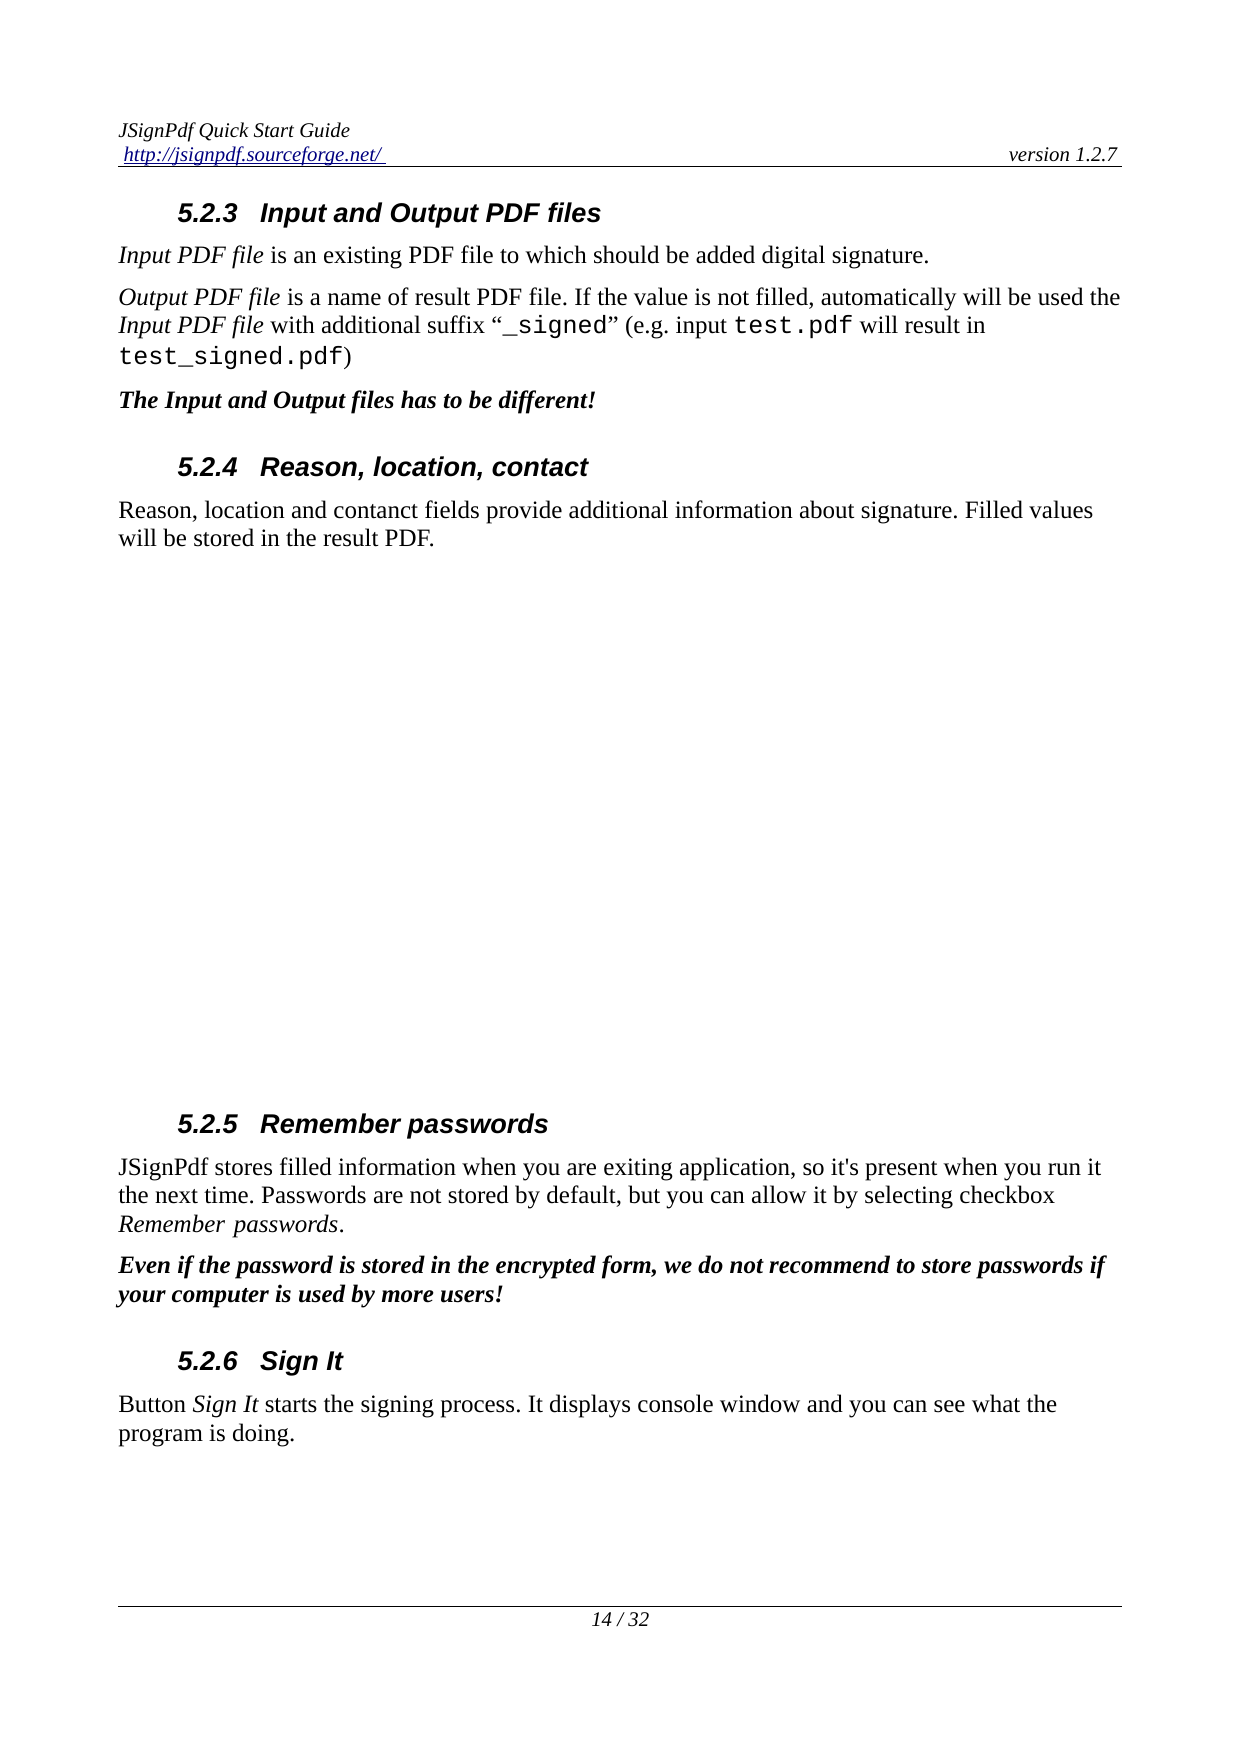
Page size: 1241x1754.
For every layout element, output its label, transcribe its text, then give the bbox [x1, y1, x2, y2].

text Output PDF file is a name of result PDF file. If the value is not filled, automatically will be used the Input PDF file with additional suffix “_signed” (e.g. input test.pdf will result in test_signed.pdf) [118, 282, 1122, 372]
subtitle Reason, location, contact [177, 451, 1122, 482]
text Input PDF file is an existing PDF file to which should be added digital signature. [118, 241, 1122, 269]
subtitle Sign It [177, 1345, 1122, 1377]
subtitle Input and Output PDF files [177, 197, 1122, 228]
subtitle Remember passwords [177, 631, 1122, 1139]
text JSignPdf stores filled information when you are exiting application, so it's present when you run it the next time. Passwords are not stored by default, but you can allow it by selecting checkbox Remember passwords. [118, 1152, 1122, 1238]
text The Input and Output files has to be different! [118, 385, 1122, 413]
text Even if the password is stored in the encrypted form, we do not recommend to store passwords if your computer is used by more users! [118, 1250, 1122, 1308]
text Reason, location and contanct fields provide additional information about signature. Filled values will be stored in the result PDF. [118, 495, 1122, 552]
text Button Sign It starts the signing process. It displays console window and you can see what the program is doing. [118, 1389, 1122, 1447]
